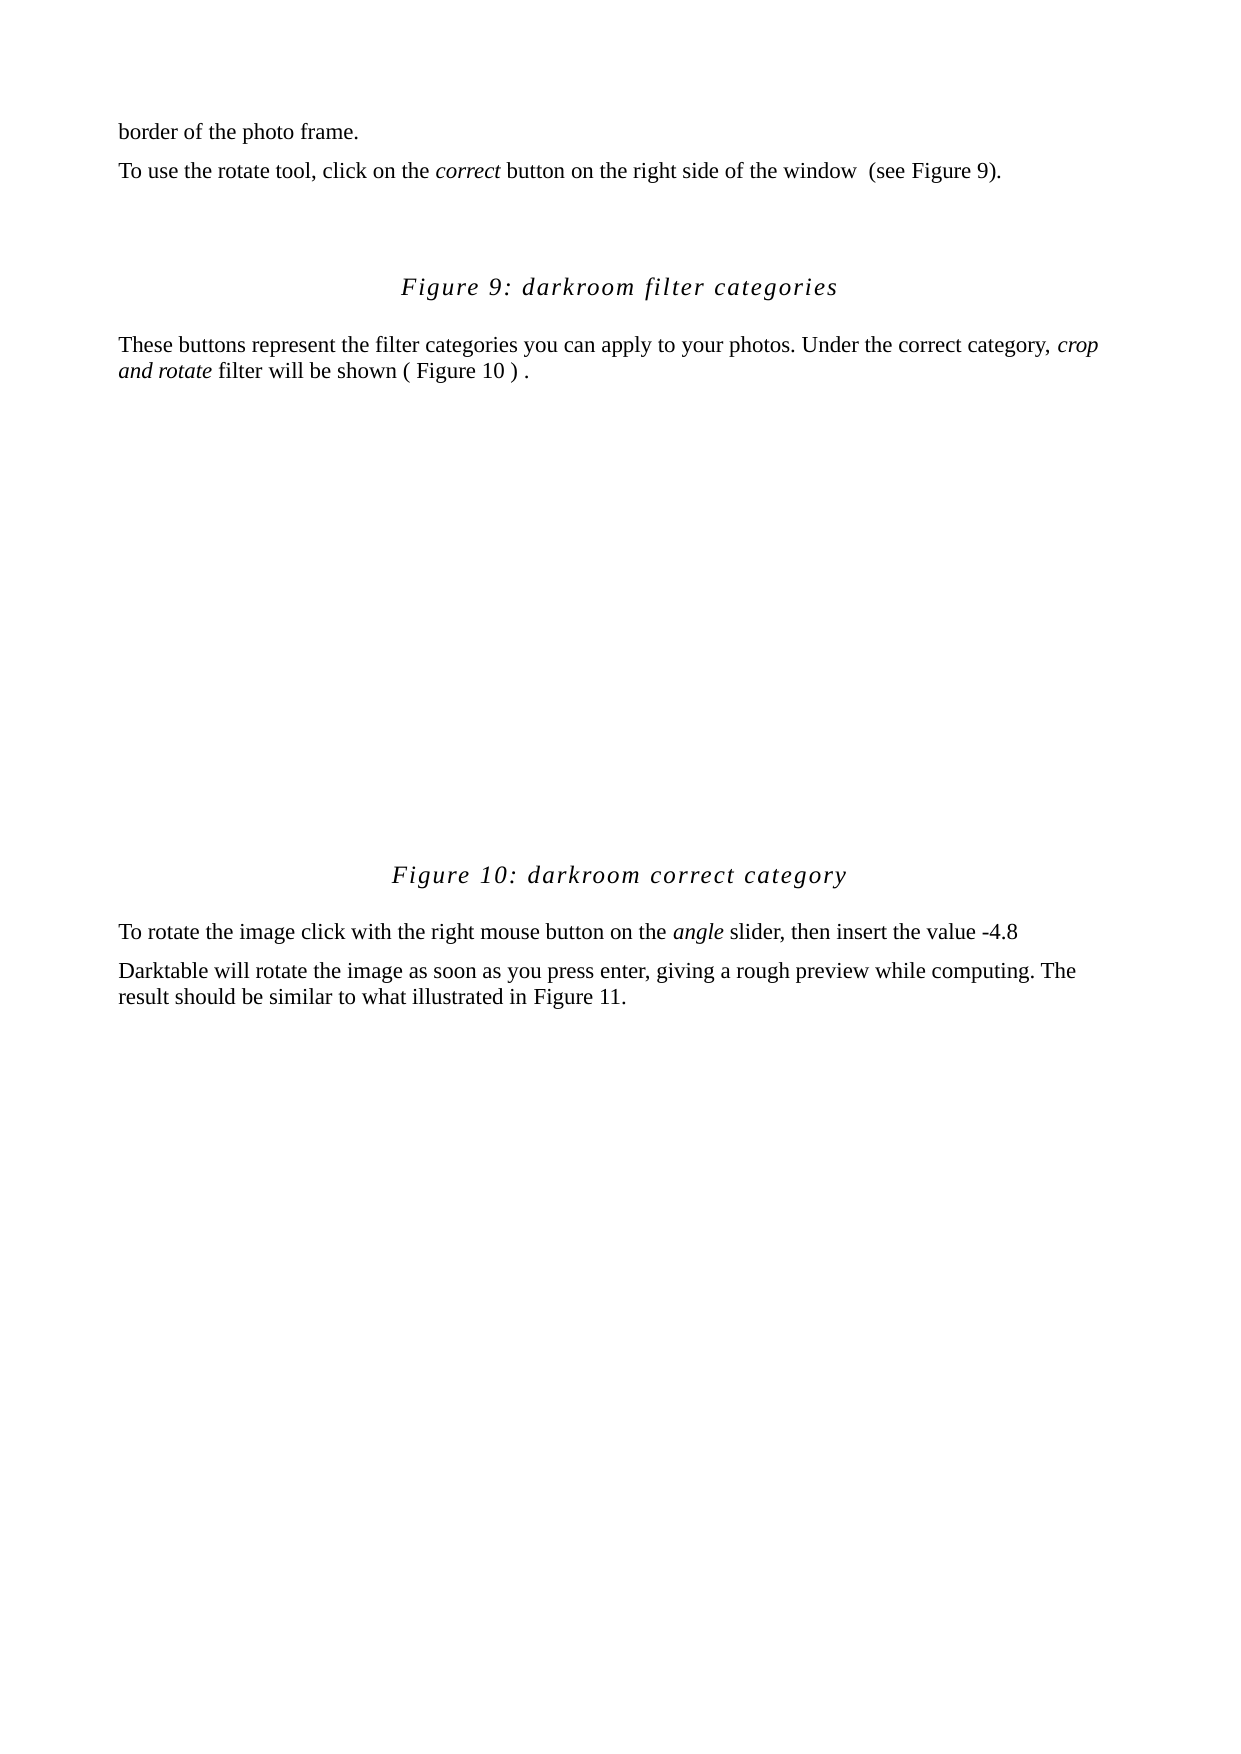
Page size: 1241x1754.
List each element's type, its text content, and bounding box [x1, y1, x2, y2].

text Figure 9: darkroom filter categories [341, 208, 899, 301]
text border of the photo frame. [118, 118, 1122, 144]
text To use the rotate tool, click on the correct button on the right side of the window (see Figure 9). [118, 157, 1122, 183]
text Darktable will rotate the image as soon as you press enter, giving a rough preview while computing. The result should be similar to what illustrated in Figure 11. [118, 957, 1122, 1010]
text To rotate the image click with the right mouse button on the angle slider, then insert the value -4.8 [118, 396, 1122, 944]
text These buttons represent the filter categories you can apply to your photos. Under the correct category, crop and rotate filter will be shown ( Figure 10 ) . [118, 196, 1122, 383]
text Figure 10: darkroom correct category [345, 429, 895, 889]
